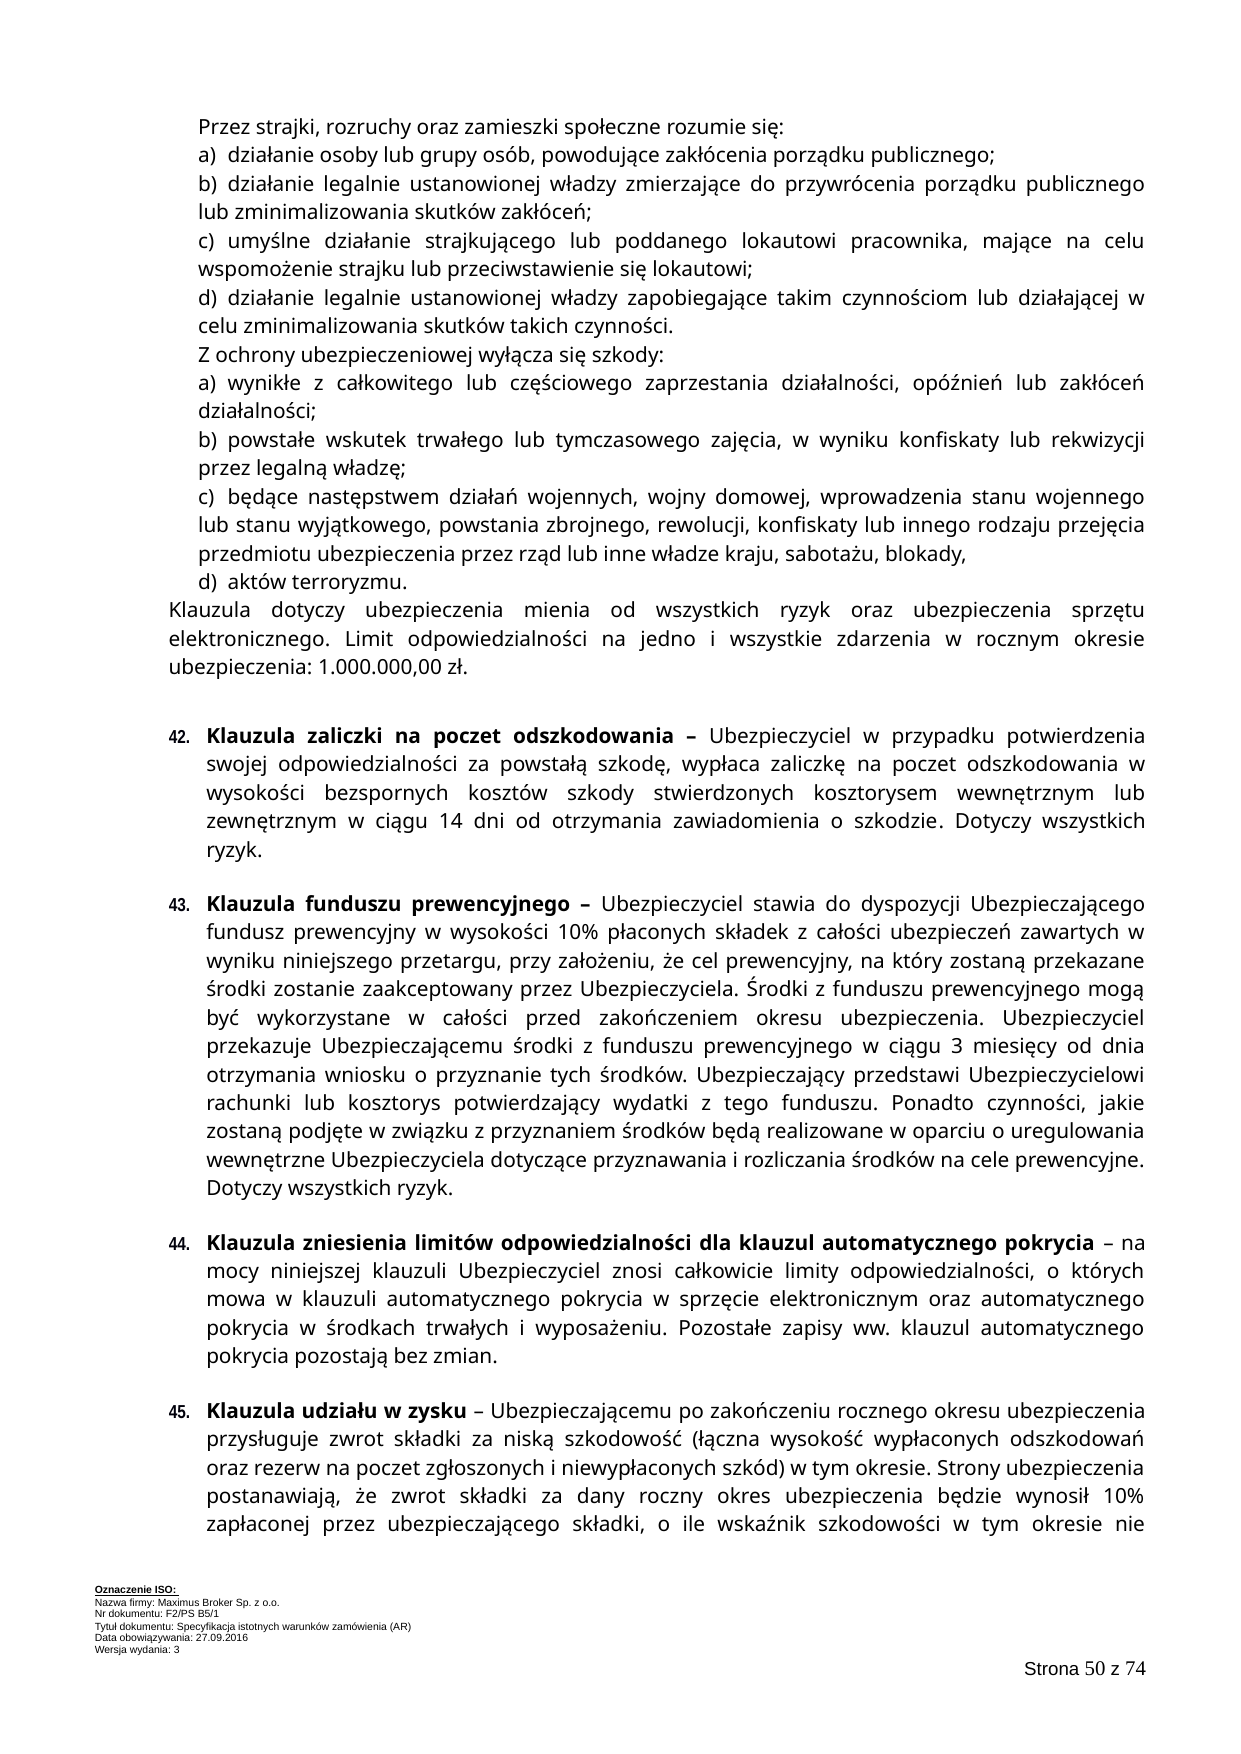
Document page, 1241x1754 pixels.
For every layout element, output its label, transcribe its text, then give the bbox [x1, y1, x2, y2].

list wynikłe z całkowitego lub częściowego zaprzestania działalności, opóźnień lub zakłóceń działalności; [198, 368, 1146, 425]
list aktów terroryzmu. [198, 567, 1146, 596]
text Z ochrony ubezpieczeniowej wyłącza się szkody: [198, 340, 1146, 368]
list powstałe wskutek trwałego lub tymczasowego zajęcia, w wyniku konfiskaty lub rekwizycji przez legalną władzę; [198, 425, 1146, 482]
list działanie legalnie ustanowionej władzy zapobiegające takim czynnościom lub działającej w celu zminimalizowania skutków takich czynności. [198, 283, 1146, 340]
list działanie osoby lub grupy osób, powodujące zakłócenia porządku publicznego; [198, 141, 1146, 169]
text Klauzula dotyczy ubezpieczenia mienia od wszystkich ryzyk oraz ubezpieczenia sprzętu elektronicznego. Limit odpowiedzialności na jedno i wszystkie zdarzenia w rocznym okresie ubezpieczenia: 1.000.000,00 zł. [168, 596, 1146, 681]
list Klauzula zniesienia limitów odpowiedzialności dla klauzul automatycznego pokrycia – na mocy niniejszej klauzuli Ubezpieczyciel znosi całkowicie limity odpowiedzialności, o których mowa w klauzuli automatycznego pokrycia w sprzęcie elektronicznym oraz automatycznego pokrycia w środkach trwałych i wyposażeniu. Pozostałe zapisy ww. klauzul automatycznego pokrycia pozostają bez zmian. [168, 1228, 1146, 1370]
list Klauzula zaliczki na poczet odszkodowania – Ubezpieczyciel w przypadku potwierdzenia swojej odpowiedzialności za powstałą szkodę, wypłaca zaliczkę na poczet odszkodowania w wysokości bezspornych kosztów szkody stwierdzonych kosztorysem wewnętrznym lub zewnętrznym w ciągu 14 dni od otrzymania zawiadomienia o szkodzie. Dotyczy wszystkich ryzyk. [168, 721, 1146, 863]
list działanie legalnie ustanowionej władzy zmierzające do przywrócenia porządku publicznego lub zminimalizowania skutków zakłóceń; [198, 169, 1146, 226]
list Klauzula funduszu prewencyjnego – Ubezpieczyciel stawia do dyspozycji Ubezpieczającego fundusz prewencyjny w wysokości 10% płaconych składek z całości ubezpieczeń zawartych w wyniku niniejszego przetargu, przy założeniu, że cel prewencyjny, na który zostaną przekazane środki zostanie zaakceptowany przez Ubezpieczyciela. Środki z funduszu prewencyjnego mogą być wykorzystane w całości przed zakończeniem okresu ubezpieczenia. Ubezpieczyciel przekazuje Ubezpieczającemu środki z funduszu prewencyjnego w ciągu 3 miesięcy od dnia otrzymania wniosku o przyznanie tych środków. Ubezpieczający przedstawi Ubezpieczycielowi rachunki lub kosztorys potwierdzający wydatki z tego funduszu. Ponadto czynności, jakie zostaną podjęte w związku z przyznaniem środków będą realizowane w oparciu o uregulowania wewnętrzne Ubezpieczyciela dotyczące przyznawania i rozliczania środków na cele prewencyjne. Dotyczy wszystkich ryzyk. [168, 889, 1146, 1202]
list będące następstwem działań wojennych, wojny domowej, wprowadzenia stanu wojennego lub stanu wyjątkowego, powstania zbrojnego, rewolucji, konfiskaty lub innego rodzaju przejęcia przedmiotu ubezpieczenia przez rząd lub inne władze kraju, sabotażu, blokady, [198, 482, 1146, 567]
text Przez strajki, rozruchy oraz zamieszki społeczne rozumie się: [198, 112, 1146, 141]
list Klauzula udziału w zysku – Ubezpieczającemu po zakończeniu rocznego okresu ubezpieczenia przysługuje zwrot składki za niską szkodowość (łączna wysokość wypłaconych odszkodowań oraz rezerw na poczet zgłoszonych i niewypłaconych szkód) w tym okresie. Strony ubezpieczenia postanawiają, że zwrot składki za dany roczny okres ubezpieczenia będzie wynosił 10% zapłaconej przez ubezpieczającego składki, o ile wskaźnik szkodowości w tym okresie nie [168, 1396, 1146, 1538]
list umyślne działanie strajkującego lub poddanego lokautowi pracownika, mające na celu wspomożenie strajku lub przeciwstawienie się lokautowi; [198, 226, 1146, 283]
